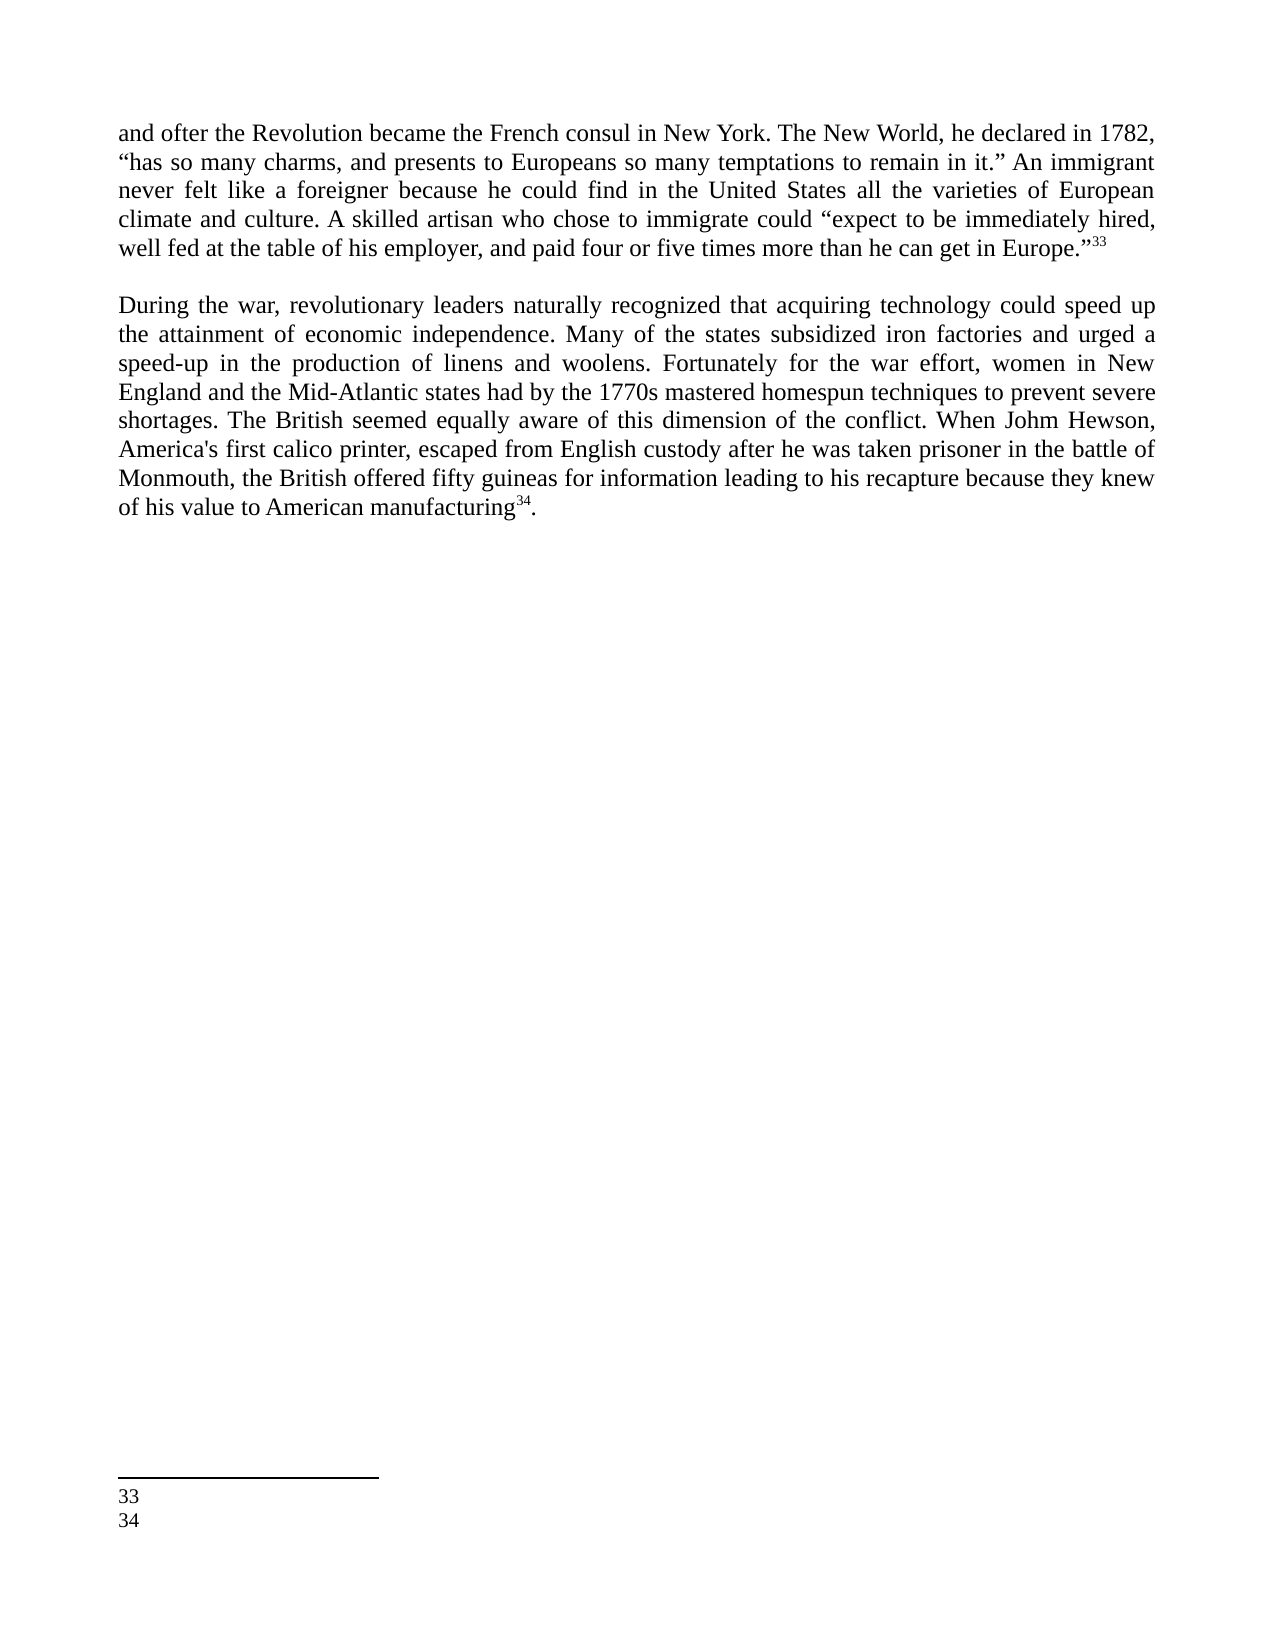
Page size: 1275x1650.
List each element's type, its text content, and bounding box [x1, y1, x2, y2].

text During the war, revolutionary leaders naturally recognized that acquiring technology could speed up the attainment of economic independence. Many of the states subsidized iron factories and urged a speed-up in the production of linens and woolens. Fortunately for the war effort, women in New England and the Mid-Atlantic states had by the 1770s mastered homespun techniques to prevent severe shortages. The British seemed equally aware of this dimension of the conflict. When Johm Hewson, America's first calico printer, escaped from English custody after he was taken prisoner in the battle of Monmouth, the British offered fifty guineas for information leading to his recapture because they knew of his value to American manufacturing. [118, 291, 1157, 521]
text and ofter the Revolution became the French consul in New York. The New World, he declared in 1782, “has so many charms, and presents to Europeans so many temptations to remain in it.” An immigrant never felt like a foreigner because he could find in the United States all the varieties of European climate and culture. A skilled artisan who chose to immigrate could “expect to be immediately hired, well fed at the table of his employer, and paid four or five times more than he can get in Europe.” [118, 118, 1157, 262]
